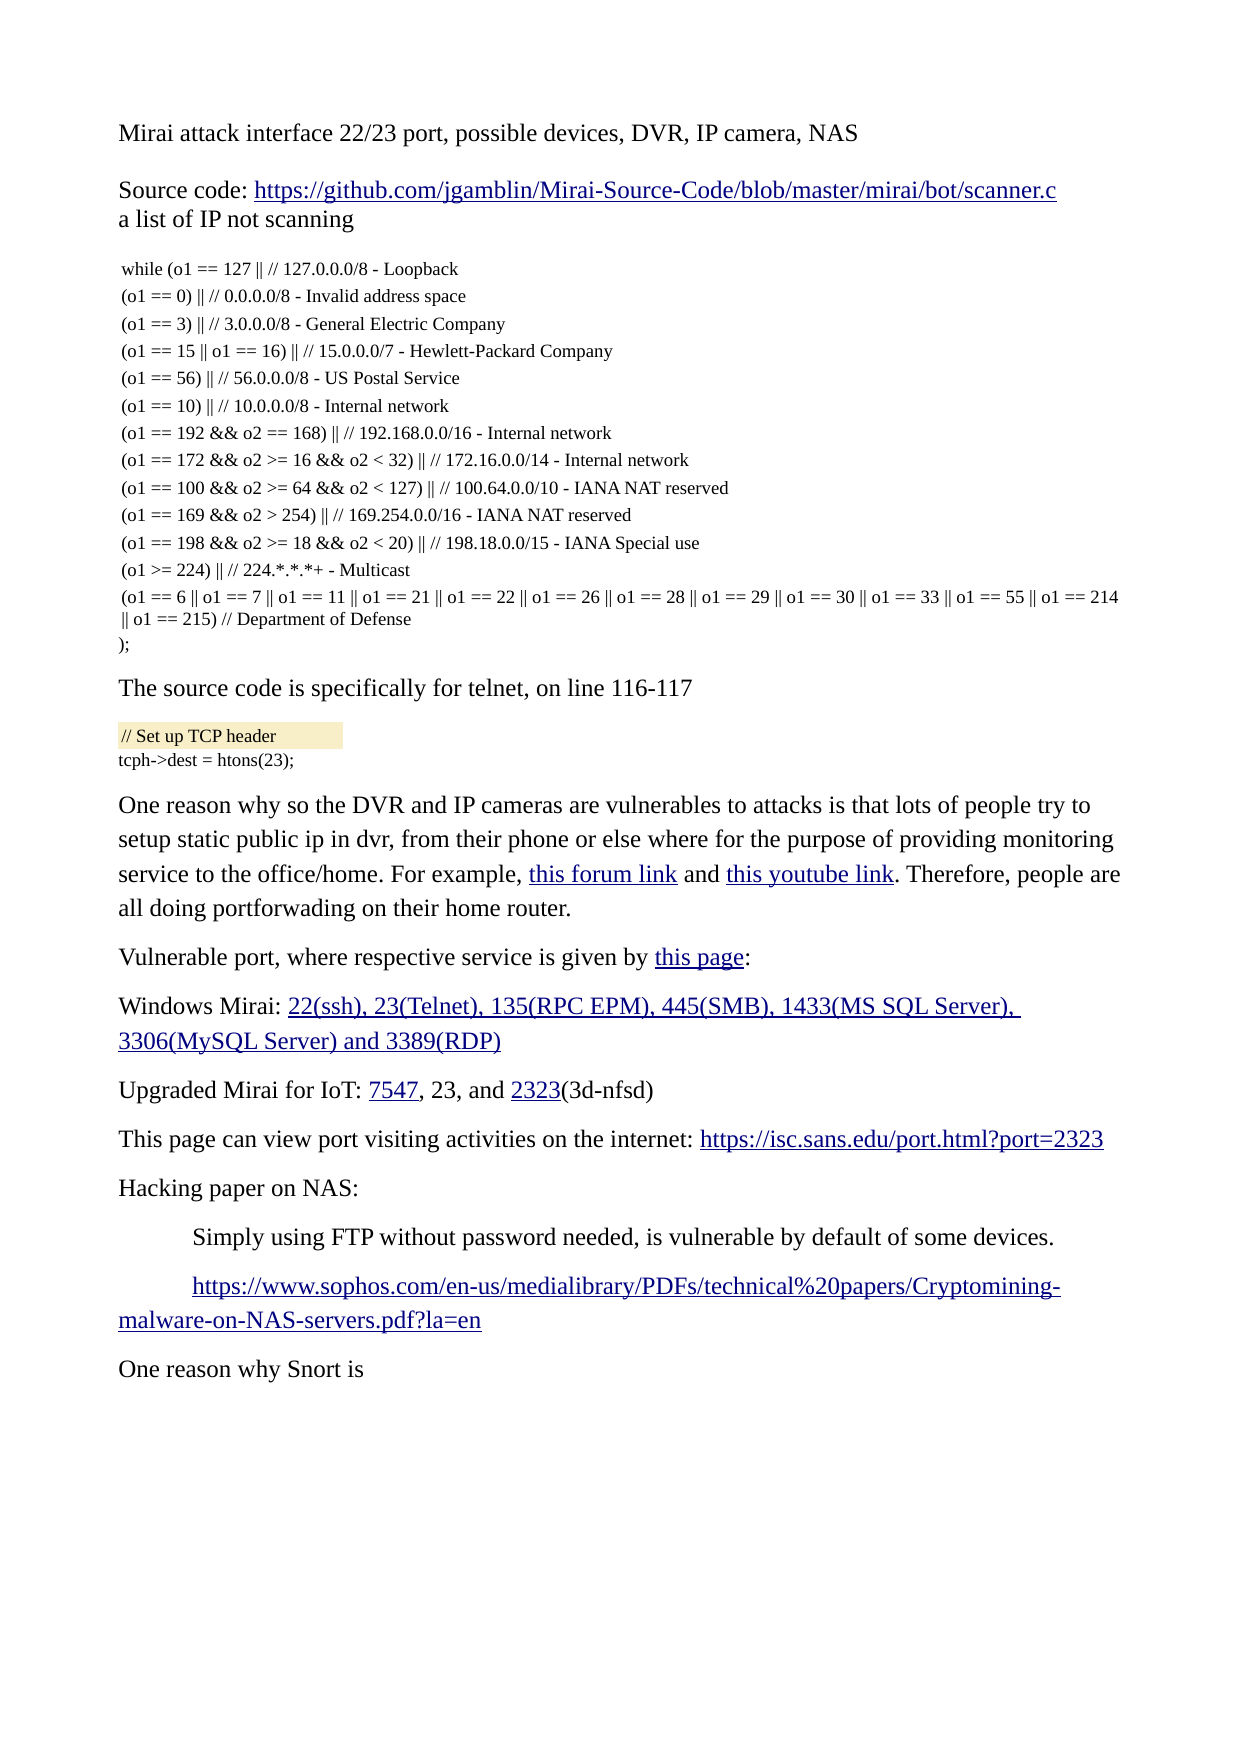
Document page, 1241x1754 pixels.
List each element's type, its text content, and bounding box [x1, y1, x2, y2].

text Vulnerable port, where respective service is given by this page: [118, 942, 1122, 971]
table_header (o1 == 172 && o2 >= 16 && o2 < 32) || // 172.16.0.0/14 - Internal network [118, 446, 891, 474]
table_header while (o1 == 127 || // 127.0.0.0/8 - Loopback [118, 255, 584, 282]
table_header (o1 == 0) || // 0.0.0.0/8 - Invalid address space [118, 282, 593, 309]
text https://www.sophos.com/en-us/medialibrary/PDFs/technical%20papers/Cryptomining-malware-on-NAS-servers.pdf?la=en [118, 1271, 1122, 1334]
text ); [118, 632, 1122, 654]
table_header (o1 == 6 || o1 == 7 || o1 == 11 || o1 == 21 || o1 == 22 || o1 == 26 || o1 == 28 || o1 == 29 || o1 == 30 || o1 == 33 || o1 == 55 || o1 == 214 || o1 == 215) // Department of Defense [118, 584, 1122, 632]
text tcph->dest = htons(23); [118, 749, 1122, 771]
text Hacking paper on NAS: [118, 1173, 1122, 1202]
text Mirai attack interface 22/23 port, possible devices, DVR, IP camera, NAS [118, 118, 1122, 147]
table_header (o1 == 198 && o2 >= 18 && o2 < 20) || // 198.18.0.0/15 - IANA Special use [118, 529, 907, 556]
text Windows Mirai: 22(ssh), 23(Telnet), 135(RPC EPM), 445(SMB), 1433(MS SQL Server), 3306(MySQL Server) and 3389(RDP) [118, 991, 1122, 1054]
table_header (o1 == 192 && o2 == 168) || // 192.168.0.0/16 - Internal network [118, 419, 788, 446]
text This page can view port visiting activities on the internet: https://isc.sans.edu/port.html?port=2323 [118, 1124, 1122, 1153]
table_header (o1 == 15 || o1 == 16) || // 15.0.0.0/7 - Hewlett-Packard Company [118, 337, 790, 364]
table_header (o1 >= 224) || // 224.*.*.*+ - Multicast [118, 556, 520, 583]
table_header (o1 == 56) || // 56.0.0.0/8 - US Postal Service [118, 364, 586, 392]
table_header (o1 == 3) || // 3.0.0.0/8 - General Electric Company [118, 310, 646, 337]
text Simply using FTP without password needed, is vulnerable by default of some devices. [118, 1222, 1122, 1251]
text Upgraded Mirai for IoT: 7547, 23, and 2323(3d-nfsd) [118, 1075, 1122, 1103]
text The source code is specifically for telnet, on line 116-117 [118, 673, 1122, 702]
table_header // Set up TCP header [118, 722, 343, 749]
table_header (o1 == 100 && o2 >= 64 && o2 < 127) || // 100.64.0.0/10 - IANA NAT reserved [118, 474, 947, 501]
text Source code: https://github.com/jgamblin/Mirai-Source-Code/blob/master/mirai/bot/scanner.c [118, 176, 1122, 204]
text One reason why so the DVR and IP cameras are vulnerables to attacks is that lots of people try to setup static public ip in dvr, from their phone or else where for the purpose of providing monitoring service to the office/home. For example, this forum link and this youtube link. Therefore, people are all doing portforwading on their home router. [118, 790, 1122, 922]
text a list of IP not scanning [118, 204, 1122, 233]
table_header (o1 == 169 && o2 > 254) || // 169.254.0.0/16 - IANA NAT reserved [118, 501, 818, 529]
table_header (o1 == 10) || // 10.0.0.0/8 - Internal network [118, 392, 571, 419]
text One reason why Snort is [118, 1354, 1122, 1383]
